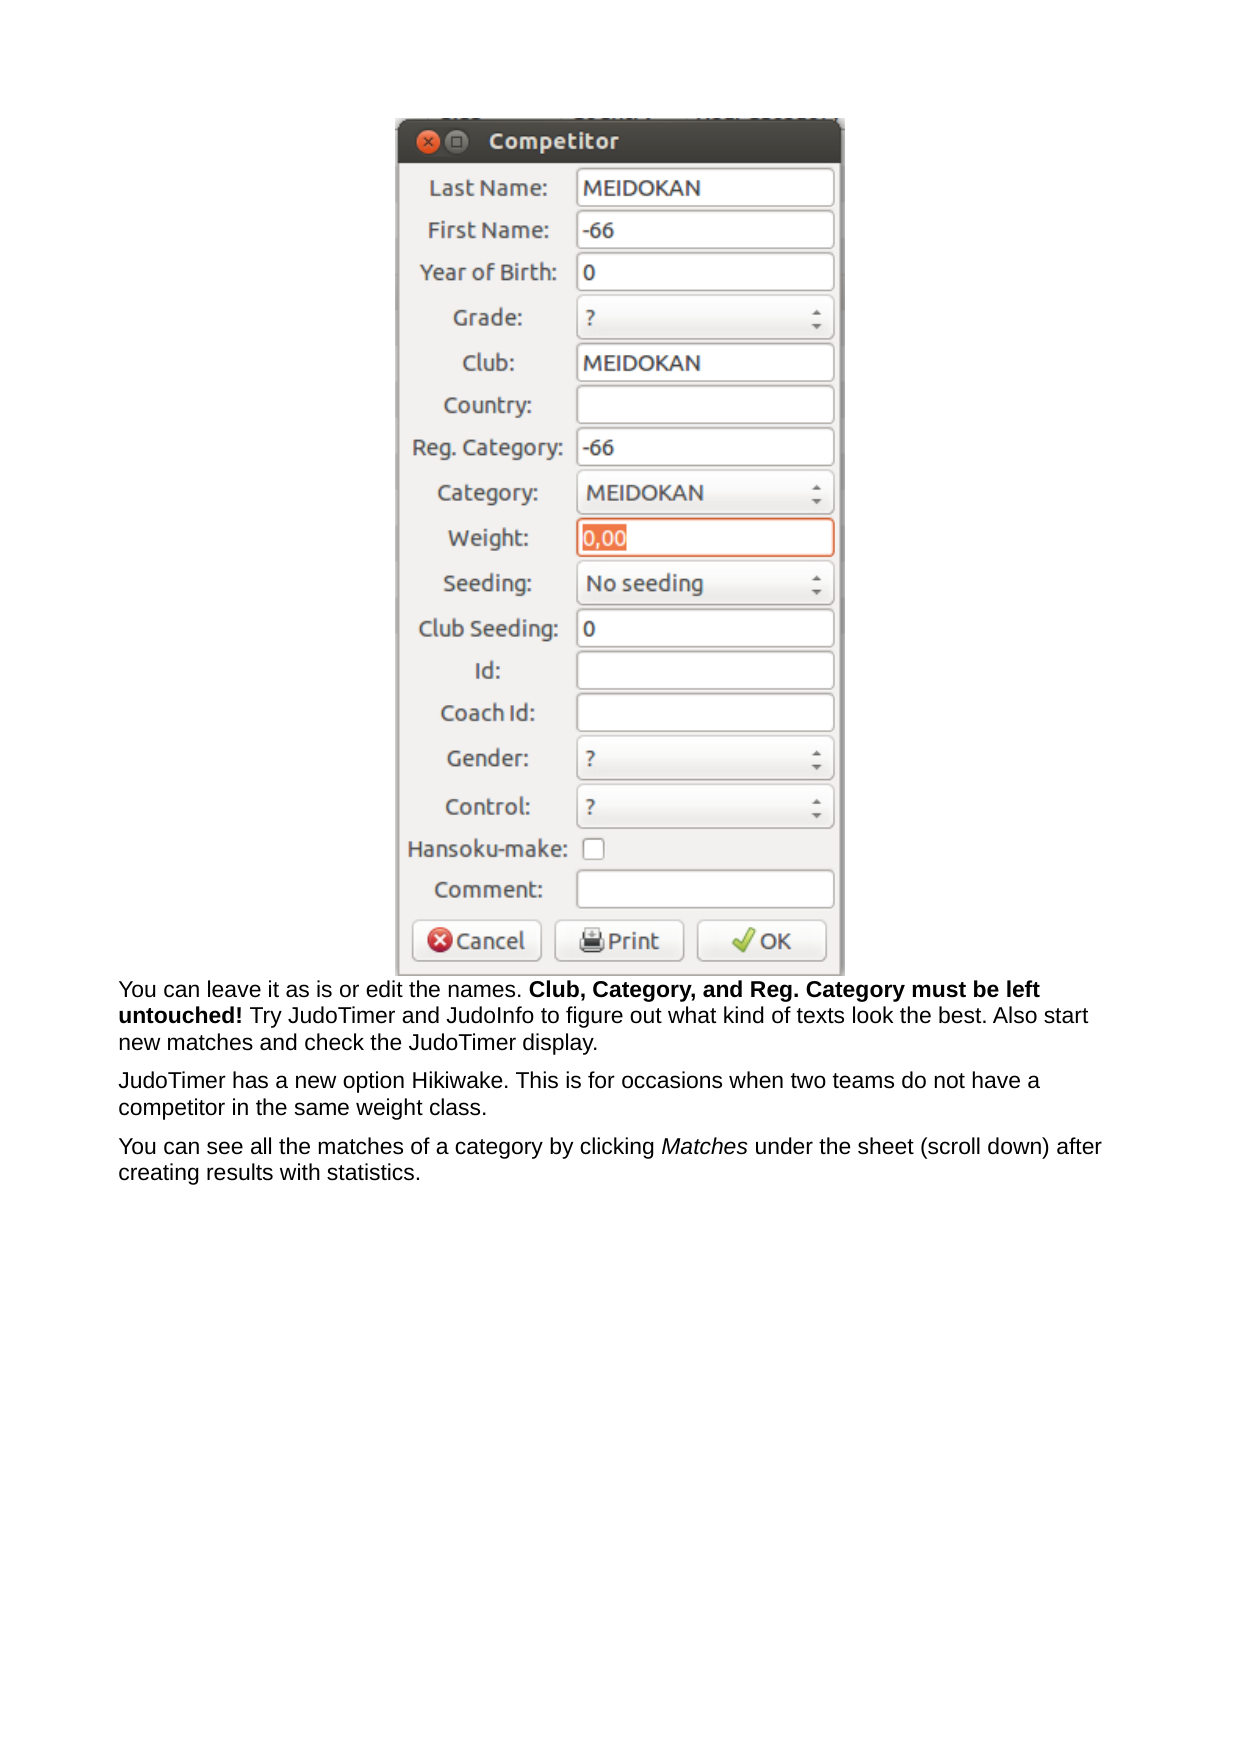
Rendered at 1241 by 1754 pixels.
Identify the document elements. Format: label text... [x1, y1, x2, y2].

text You can leave it as is or edit the names. Club, Category, and Reg. Category must be left untouched! Try JudoTimer and JudoInfo to figure out what kind of texts look the best. Also start new matches and check the JudoTimer display. [118, 717, 1122, 1055]
text JudoTimer has a new option Hikiwake. This is for occasions when two teams do not have a competitor in the same weight class. [118, 1067, 1122, 1120]
text You can see all the matches of a category by clicking Matches under the sheet (scroll down) after creating results with statistics. [118, 1133, 1122, 1185]
picture [395, 118, 845, 976]
